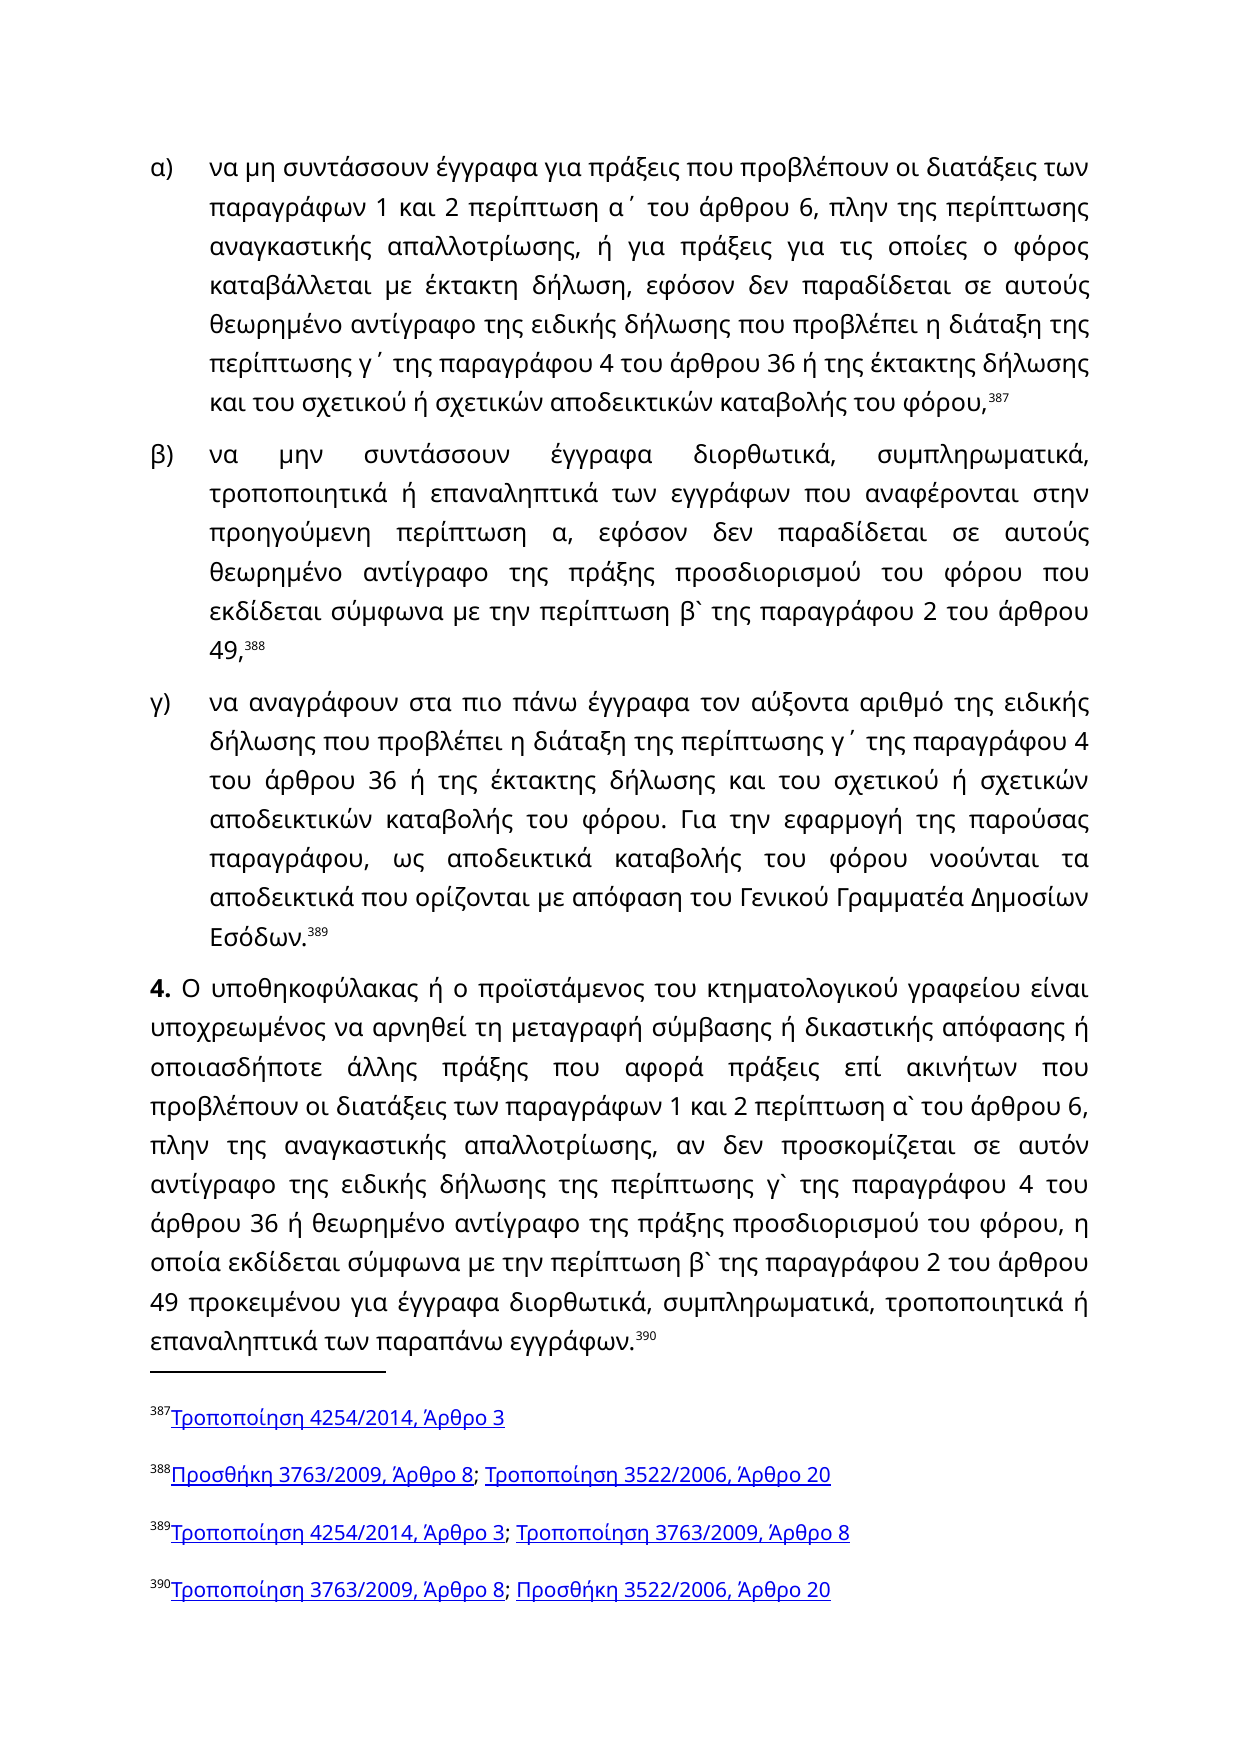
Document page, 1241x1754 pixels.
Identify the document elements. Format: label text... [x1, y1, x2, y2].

text Τροποποίηση 3763/2009, Άρθρο 8; Προσθήκη 3522/2006, Άρθρο 20 [150, 1576, 1090, 1604]
text Προσθήκη 3763/2009, Άρθρο 8; Τροποποίηση 3522/2006, Άρθρο 20 [150, 1460, 1090, 1489]
list γ) να αναγράφουν στα πιο πάνω έγγραφα τον αύξοντα αριθμό της ειδικής δήλωσης που προβλέπει η διάταξη της περίπτωσης γ΄ της παραγράφου 4 του άρθρου 36 ή της έκτακτης δήλωσης και του σχετικού ή σχετικών αποδεικτικών καταβολής του φόρου. Για την εφαρμογή της παρούσας παραγράφου, ως αποδεικτικά καταβολής του φόρου νοούνται τα αποδεικτικά που ορίζονται με απόφαση του Γενικού Γραμματέα Δημοσίων Εσόδων. [150, 684, 1090, 953]
text Τροποποίηση 4254/2014, Άρθρο 3; Τροποποίηση 3763/2009, Άρθρο 8 [150, 1518, 1090, 1546]
list β) να μην συντάσσουν έγγραφα διορθωτικά, συμπληρωματικά, τροποποιητικά ή επαναληπτικά των εγγράφων που αναφέρονται στην προηγούμενη περίπτωση α, εφόσον δεν παραδίδεται σε αυτούς θεωρημένο αντίγραφο της πράξης προσδιορισμού του φόρου που εκδίδεται σύμφωνα με την περίπτωση β` της παραγράφου 2 του άρθρου 49, [150, 437, 1090, 667]
text 4. Ο υποθηκοφύλακας ή ο προϊστάμενος του κτηματολογικού γραφείου είναι υποχρεωμένος να αρνηθεί τη μεταγραφή σύμβασης ή δικαστικής απόφασης ή οποιασδήποτε άλλης πράξης που αφορά πράξεις επί ακινήτων που προβλέπουν οι διατάξεις των παραγράφων 1 και 2 περίπτωση α` του άρθρου 6, πλην της αναγκαστικής απαλλοτρίωσης, αν δεν προσκομίζεται σε αυτόν αντίγραφο της ειδικής δήλωσης της περίπτωσης γ` της παραγράφου 4 του άρθρου 36 ή θεωρημένο αντίγραφο της πράξης προσδιορισμού του φόρου, η οποία εκδίδεται σύμφωνα με την περίπτωση β` της παραγράφου 2 του άρθρου 49 προκειμένου για έγγραφα διορθωτικά, συμπληρωματικά, τροποποιητικά ή επαναληπτικά των παραπάνω εγγράφων. [150, 971, 1090, 1357]
list α) να μη συντάσσουν έγγραφα για πράξεις που προβλέπουν οι διατάξεις των παραγράφων 1 και 2 περίπτωση α΄ του άρθρου 6, πλην της περίπτωσης αναγκαστικής απαλλοτρίωσης, ή για πράξεις για τις οποίες ο φόρος καταβάλλεται με έκτακτη δήλωση, εφόσον δεν παραδίδεται σε αυτούς θεωρημένο αντίγραφο της ειδικής δήλωσης που προβλέπει η διάταξη της περίπτωσης γ΄ της παραγράφου 4 του άρθρου 36 ή της έκτακτης δήλωσης και του σχετικού ή σχετικών αποδεικτικών καταβολής του φόρου, [150, 150, 1090, 419]
text Τροποποίηση 4254/2014, Άρθρο 3 [150, 1403, 1090, 1431]
